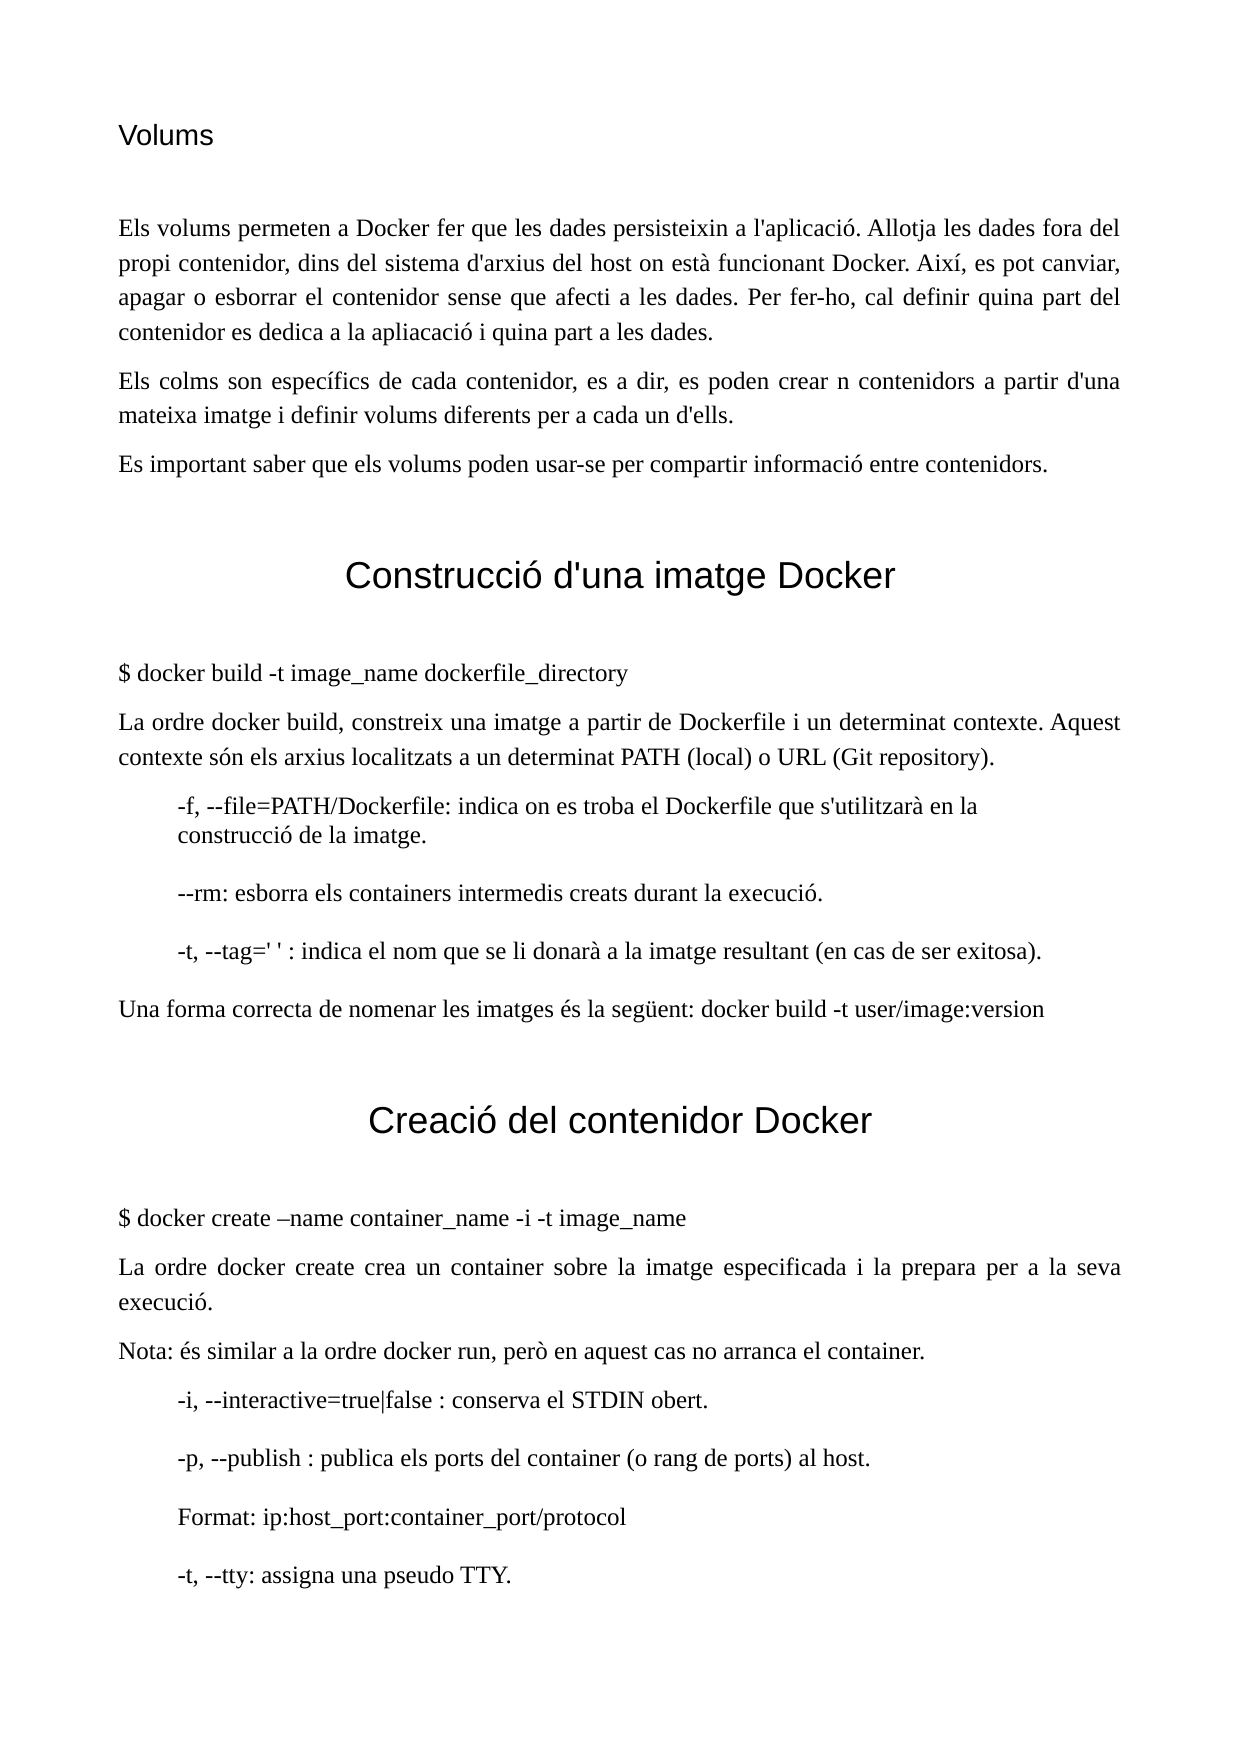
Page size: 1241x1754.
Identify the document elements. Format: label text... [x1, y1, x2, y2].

text La ordre docker build, constreix una imatge a partir de Dockerfile i un determinat contexte. Aquest contexte són els arxius localitzats a un determinat PATH (local) o URL (Git repository). [118, 707, 1122, 771]
text -f, --file=PATH/Dockerfile: indica on es troba el Dockerfile que s'utilitzarà en la construcció de la imatge. [177, 791, 1063, 848]
subtitle Creació del contenidor Docker [118, 1099, 1122, 1142]
text -i, --interactive=true|false : conserva el STDIN obert. [177, 1385, 1063, 1414]
text -p, --publish : publica els ports del container (o rang de ports) al host. [177, 1443, 1063, 1472]
text Una forma correcta de nomenar les imatges és la següent: docker build -t user/image:version [118, 994, 1122, 1023]
text $ docker create –name container_name -i -t image_name [118, 1203, 1122, 1232]
text Nota: és similar a la ordre docker run, però en aquest cas no arranca el container. [118, 1336, 1122, 1365]
text $ docker build -t image_name dockerfile_directory [118, 658, 1122, 687]
text Format: ip:host_port:container_port/protocol [177, 1502, 1063, 1530]
subtitle Volums [118, 118, 1122, 152]
subtitle Construcció d'una imatge Docker [118, 554, 1122, 597]
text -t, --tty: assigna una pseudo TTY. [177, 1560, 1063, 1588]
text Els volums permeten a Docker fer que les dades persisteixin a l'aplicació. Allotja les dades fora del propi contenidor, dins del sistema d'arxius del host on està funcionant Docker. Així, es pot canviar, apagar o esborrar el contenidor sense que afecti a les dades. Per fer-ho, cal definir quina part del contenidor es dedica a la apliacació i quina part a les dades. [118, 213, 1122, 345]
text --rm: esborra els containers intermedis creats durant la execució. [177, 878, 1063, 907]
text La ordre docker create crea un container sobre la imatge especificada i la prepara per a la seva execució. [118, 1252, 1122, 1316]
text -t, --tag=' ' : indica el nom que se li donarà a la imatge resultant (en cas de ser exitosa). [177, 936, 1063, 965]
text Es important saber que els volums poden usar-se per compartir informació entre contenidors. [118, 449, 1122, 478]
text Els colms son específics de cada contenidor, es a dir, es poden crear n contenidors a partir d'una mateixa imatge i definir volums diferents per a cada un d'ells. [118, 366, 1122, 429]
